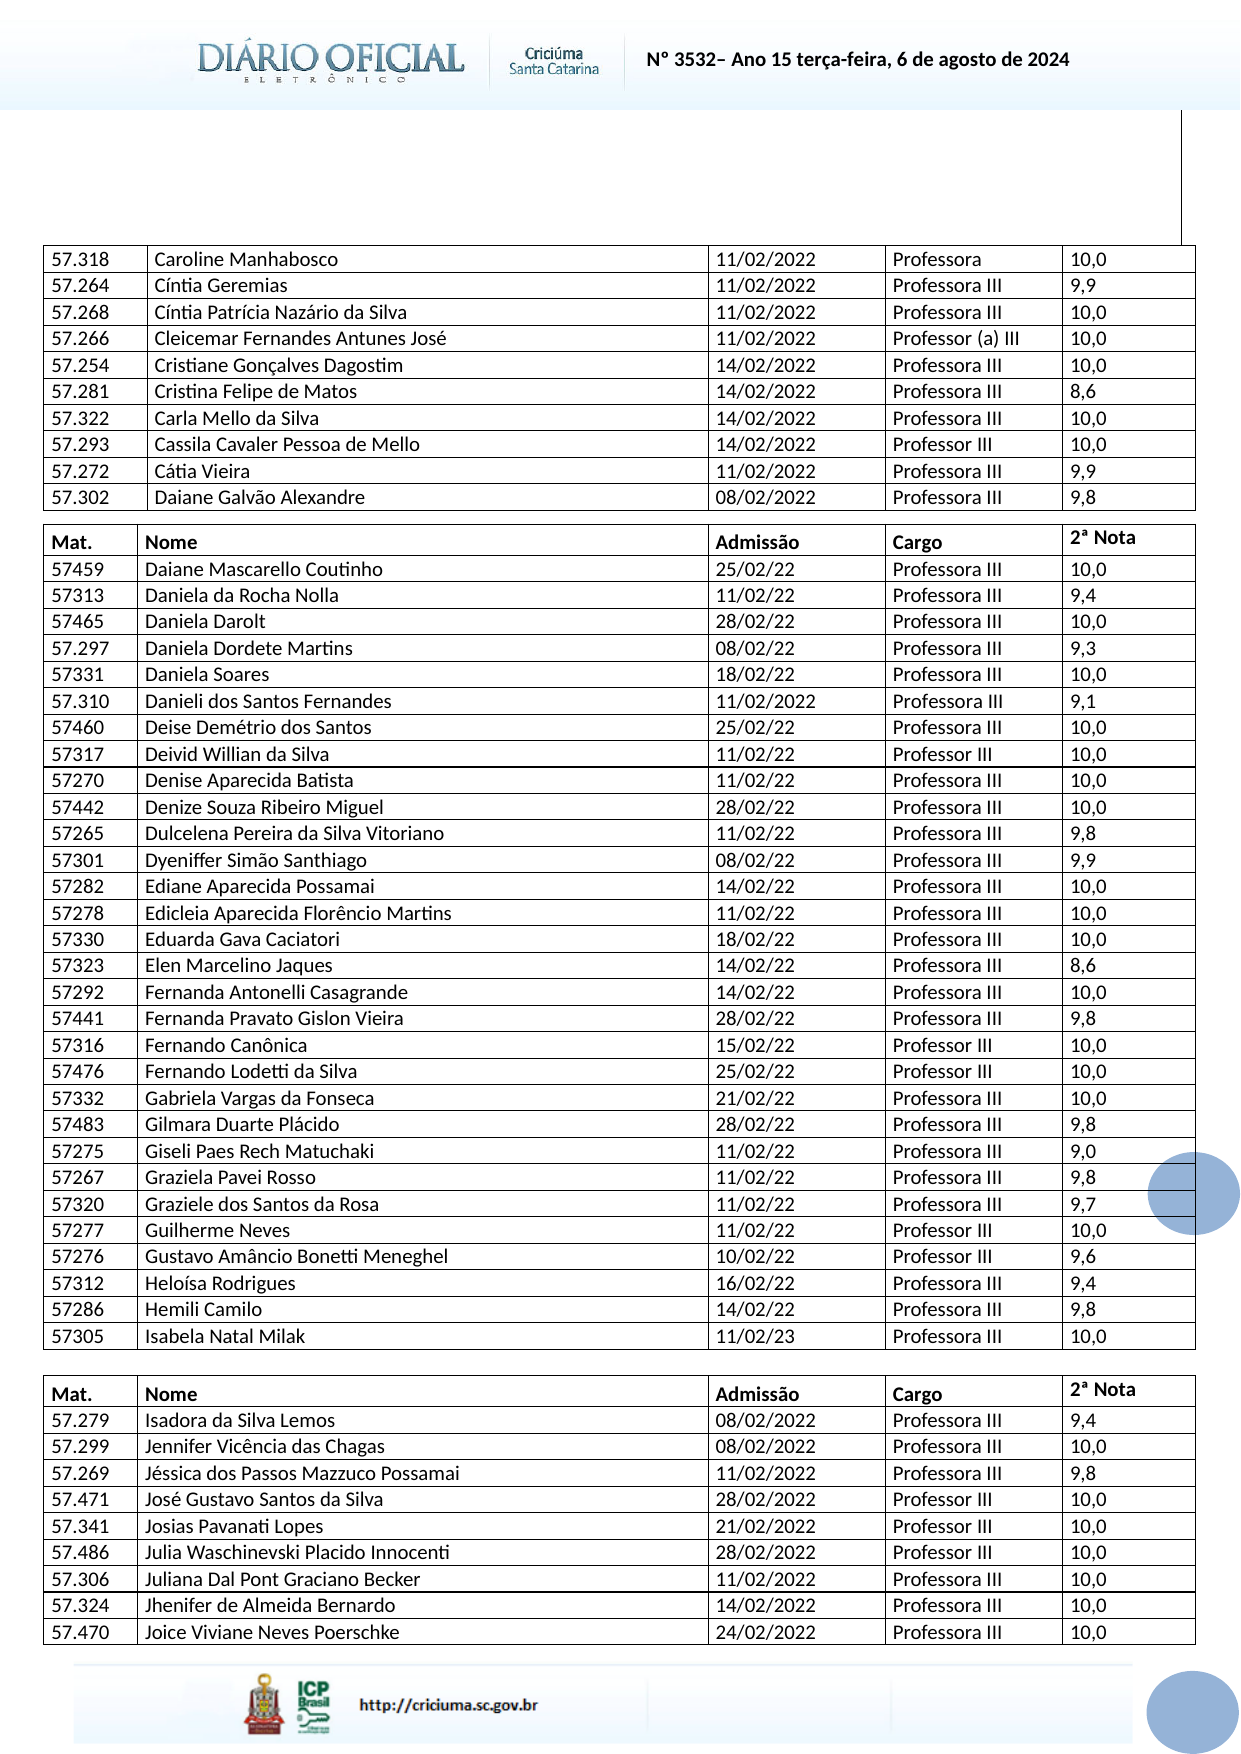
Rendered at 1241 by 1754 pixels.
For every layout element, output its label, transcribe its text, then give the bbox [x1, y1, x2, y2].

table_cell 08/02/22 [709, 635, 885, 661]
table_cell 57313 [44, 582, 137, 608]
table_cell 57.302 [44, 484, 147, 510]
table_cell 11/02/22 [709, 900, 885, 925]
table_cell 14/02/2022 [709, 405, 885, 430]
table_cell 57.486 [44, 1540, 137, 1565]
table_cell 57316 [44, 1032, 137, 1057]
table_cell 9,8 [1063, 1297, 1195, 1322]
table_cell Professora III [886, 847, 1062, 872]
table_cell 57.310 [44, 688, 137, 713]
table_cell Fernando Lodetti da Silva [138, 1059, 708, 1084]
table_cell 14/02/22 [709, 1297, 885, 1322]
table_cell Professora III [886, 1407, 1062, 1433]
table_cell Professora III [886, 1434, 1062, 1459]
table_cell Denize Souza Ribeiro Miguel [138, 794, 708, 819]
table_cell 11/02/2022 [709, 273, 885, 298]
table_cell Professora [886, 246, 1062, 272]
table_cell 57317 [44, 741, 137, 766]
table_header Mat. [44, 1376, 137, 1406]
table_cell Caroline Manhabosco [148, 246, 708, 272]
table_cell 14/02/2022 [709, 352, 885, 377]
table_cell 9,9 [1063, 273, 1195, 298]
table_cell Professora III [886, 794, 1062, 819]
table_cell Elen Marcelino Jaques [138, 953, 708, 978]
table_cell Professora III [886, 273, 1062, 298]
table_cell 16/02/22 [709, 1270, 885, 1296]
table_cell 57441 [44, 1006, 137, 1031]
table_cell 08/02/2022 [709, 484, 885, 510]
table_header Cargo [886, 525, 1062, 555]
table_cell 57.254 [44, 352, 147, 377]
table_cell 9,6 [1063, 1244, 1195, 1269]
table_cell 10,0 [1063, 662, 1195, 687]
table_cell Graziela Pavei Rosso [138, 1164, 708, 1190]
table_cell Professor III [886, 431, 1062, 457]
table_cell Juliana Dal Pont Graciano Becker [138, 1566, 708, 1591]
table_cell 10,0 [1063, 715, 1195, 740]
table_cell 10,0 [1063, 1540, 1195, 1565]
table_cell Professora III [886, 1460, 1062, 1486]
table_cell 10,0 [1063, 1513, 1195, 1538]
table_cell 9,4 [1063, 1407, 1195, 1433]
table_cell Daiane Galvão Alexandre [148, 484, 708, 510]
table_cell 57.293 [44, 431, 147, 457]
table_cell 57.297 [44, 635, 137, 661]
table_cell Professor III [886, 1059, 1062, 1084]
table_cell 10,0 [1063, 1059, 1195, 1084]
table_cell Professor (a) III [886, 326, 1062, 351]
table_cell 9,4 [1063, 1270, 1195, 1296]
table_cell 11/02/2022 [709, 326, 885, 351]
table_cell 10,0 [1063, 926, 1195, 952]
table_cell 11/02/23 [709, 1323, 885, 1348]
table_cell Professora III [886, 820, 1062, 846]
table_cell Professora III [886, 1006, 1062, 1031]
table_cell 57332 [44, 1085, 137, 1110]
table_cell 11/02/2022 [709, 246, 885, 272]
table_cell 14/02/2022 [709, 1593, 885, 1618]
table_cell Professora III [886, 458, 1062, 483]
table_cell Denise Aparecida Batista [138, 768, 708, 793]
table_cell Dulcelena Pereira da Silva Vitoriano [138, 820, 708, 846]
table_cell 57320 [44, 1191, 137, 1216]
table_cell 57278 [44, 900, 137, 925]
table_cell 08/02/2022 [709, 1434, 885, 1459]
table_cell 57.470 [44, 1619, 137, 1644]
table_cell 57.279 [44, 1407, 137, 1433]
table_cell 10,0 [1063, 768, 1195, 793]
table_cell 08/02/22 [709, 847, 885, 872]
table_header 2ª Nota [1063, 525, 1195, 555]
table_cell 57.299 [44, 1434, 137, 1459]
table_cell Professora III [886, 1323, 1062, 1348]
table_cell 28/02/22 [709, 1111, 885, 1137]
table_cell 15/02/22 [709, 1032, 885, 1057]
table_cell 14/02/22 [709, 873, 885, 899]
table_cell 10,0 [1063, 299, 1195, 324]
table_cell 21/02/2022 [709, 1513, 885, 1538]
table_cell Jhenifer de Almeida Bernardo [138, 1593, 708, 1618]
table_cell Professora III [886, 662, 1062, 687]
table_cell 28/02/22 [709, 1006, 885, 1031]
table_cell 57459 [44, 556, 137, 581]
table_cell 9,8 [1063, 1111, 1195, 1137]
table_cell 10,0 [1063, 1593, 1195, 1618]
table_cell Professora III [886, 688, 1062, 713]
table_cell Deise Demétrio dos Santos [138, 715, 708, 740]
table_cell 10,0 [1063, 1566, 1195, 1591]
table_cell 57483 [44, 1111, 137, 1137]
table_cell Isadora da Silva Lemos [138, 1407, 708, 1433]
table_cell 24/02/2022 [709, 1619, 885, 1644]
table_cell 57330 [44, 926, 137, 952]
table_header 2ª Nota [1063, 1376, 1195, 1406]
table_cell 21/02/22 [709, 1085, 885, 1110]
table_cell 11/02/2022 [709, 688, 885, 713]
table_cell 57460 [44, 715, 137, 740]
table_cell Professora III [886, 484, 1062, 510]
table_cell Deivid Willian da Silva [138, 741, 708, 766]
table_cell Joice Viviane Neves Poerschke [138, 1619, 708, 1644]
table_cell Professora III [886, 609, 1062, 634]
table_cell Dyeniffer Simão Santhiago [138, 847, 708, 872]
table_cell 57265 [44, 820, 137, 846]
table_cell 10,0 [1063, 1323, 1195, 1348]
table_header Mat. [44, 525, 137, 555]
table_cell Professora III [886, 635, 1062, 661]
table_cell Professora III [886, 768, 1062, 793]
table_cell 10,0 [1063, 979, 1195, 1004]
table_cell Cíntia Geremias [148, 273, 708, 298]
table_cell 10,0 [1063, 900, 1195, 925]
table_cell 14/02/22 [709, 979, 885, 1004]
table_cell 11/02/22 [709, 1138, 885, 1163]
table_cell Professor III [886, 1032, 1062, 1057]
table_cell 11/02/22 [709, 1164, 885, 1190]
table_cell 10,0 [1063, 609, 1195, 634]
table_cell 57442 [44, 794, 137, 819]
table_cell Professora III [886, 299, 1062, 324]
table_cell 9,9 [1063, 847, 1195, 872]
table_cell 57.264 [44, 273, 147, 298]
table_cell Professora III [886, 1270, 1062, 1296]
table_cell 14/02/22 [709, 953, 885, 978]
table_cell 57.306 [44, 1566, 137, 1591]
table_cell Professora III [886, 1297, 1062, 1322]
table_cell 57.266 [44, 326, 147, 351]
table_cell 9,1 [1063, 688, 1195, 713]
table_cell 10,0 [1063, 1085, 1195, 1110]
table_cell 57267 [44, 1164, 137, 1190]
table_cell 28/02/22 [709, 609, 885, 634]
table_cell 11/02/22 [709, 820, 885, 846]
table_cell 9,0 [1063, 1138, 1195, 1163]
table_header Admissão [709, 525, 885, 555]
table_cell Jennifer Vicência das Chagas [138, 1434, 708, 1459]
table_cell Professora III [886, 1085, 1062, 1110]
table_cell 9,8 [1063, 1460, 1195, 1486]
table_cell 57282 [44, 873, 137, 899]
table_cell Professora III [886, 953, 1062, 978]
table_cell 11/02/22 [709, 1217, 885, 1243]
table_cell Professor III [886, 1244, 1062, 1269]
table_cell 9,4 [1063, 582, 1195, 608]
table_cell 57.318 [44, 246, 147, 272]
table_cell 8,6 [1063, 379, 1195, 404]
table_cell 9,8 [1063, 1164, 1160, 1190]
table_cell 10,0 [1063, 1032, 1195, 1057]
table_cell 57305 [44, 1323, 137, 1348]
table_cell Cátia Vieira [148, 458, 708, 483]
table_cell Professor III [886, 1217, 1062, 1243]
table_cell Cristiane Gonçalves Dagostim [148, 352, 708, 377]
table_cell Cleicemar Fernandes Antunes José [148, 326, 708, 351]
table_cell 9,7 [1063, 1191, 1154, 1216]
table_cell 57277 [44, 1217, 137, 1243]
table_cell Professora III [886, 379, 1062, 404]
table_cell Professor III [886, 1540, 1062, 1565]
table_cell 25/02/22 [709, 1059, 885, 1084]
table_cell 10,0 [1063, 1487, 1195, 1512]
table_cell 10/02/22 [709, 1244, 885, 1269]
table_header Nome [138, 1376, 708, 1406]
table_cell Daniela Darolt [138, 609, 708, 634]
table_cell 11/02/22 [709, 1191, 885, 1216]
table_cell Professora III [886, 582, 1062, 608]
table_cell 10,0 [1063, 431, 1195, 457]
table_cell Gabriela Vargas da Fonseca [138, 1085, 708, 1110]
table_cell 11/02/2022 [709, 1460, 885, 1486]
table_cell 28/02/22 [709, 794, 885, 819]
table_cell 10,0 [1063, 794, 1195, 819]
table_cell 18/02/22 [709, 662, 885, 687]
table_cell 57.324 [44, 1593, 137, 1618]
table_cell José Gustavo Santos da Silva [138, 1487, 708, 1512]
table_cell 28/02/2022 [709, 1540, 885, 1565]
table_cell 10,0 [1063, 741, 1195, 766]
table_cell 9,8 [1063, 1006, 1195, 1031]
table_cell Daniela Soares [138, 662, 708, 687]
table_cell 57.281 [44, 379, 147, 404]
table_cell Giseli Paes Rech Matuchaki [138, 1138, 708, 1163]
table_cell 10,0 [1063, 405, 1195, 430]
table_cell 57270 [44, 768, 137, 793]
table_cell Professora III [886, 352, 1062, 377]
table_cell Fernanda Pravato Gislon Vieira [138, 1006, 708, 1031]
table_cell 57.471 [44, 1487, 137, 1512]
table_cell Josias Pavanati Lopes [138, 1513, 708, 1538]
table_cell Daniela Dordete Martins [138, 635, 708, 661]
table_cell Fernando Canônica [138, 1032, 708, 1057]
table_cell 57331 [44, 662, 137, 687]
table_header Cargo [886, 1376, 1062, 1406]
table_cell Professor III [886, 1513, 1062, 1538]
table_cell Professora III [886, 405, 1062, 430]
table_cell Edicleia Aparecida Florêncio Martins [138, 900, 708, 925]
table_cell Professora III [886, 900, 1062, 925]
table_cell 57323 [44, 953, 137, 978]
table_cell 11/02/22 [709, 582, 885, 608]
table_cell Cassila Cavaler Pessoa de Mello [148, 431, 708, 457]
table_cell 57.322 [44, 405, 147, 430]
table_cell Guilherme Neves [138, 1217, 708, 1243]
table_cell Gustavo Amâncio Bonetti Meneghel [138, 1244, 708, 1269]
table_cell Gilmara Duarte Plácido [138, 1111, 708, 1137]
table_cell 57312 [44, 1270, 137, 1296]
table_cell Professora III [886, 556, 1062, 581]
table_cell Professora III [886, 1619, 1062, 1644]
table_cell Professora III [886, 1164, 1062, 1190]
table_cell 10,0 [1063, 326, 1195, 351]
table_cell 9,9 [1063, 458, 1195, 483]
table_cell 57465 [44, 609, 137, 634]
table_cell 11/02/22 [709, 741, 885, 766]
table_cell Professora III [886, 1566, 1062, 1591]
table_cell 9,3 [1063, 635, 1195, 661]
table_cell 57301 [44, 847, 137, 872]
table_cell 57.268 [44, 299, 147, 324]
table_cell 57286 [44, 1297, 137, 1322]
table_cell 11/02/22 [709, 768, 885, 793]
table_cell 10,0 [1063, 352, 1195, 377]
table_cell 57476 [44, 1059, 137, 1084]
table_cell 10,0 [1063, 1217, 1195, 1243]
table_cell 10,0 [1063, 1434, 1195, 1459]
table_cell Graziele dos Santos da Rosa [138, 1191, 708, 1216]
table_cell Professora III [886, 873, 1062, 899]
table_cell Professora III [886, 1191, 1062, 1216]
table_cell Cíntia Patrícia Nazário da Silva [148, 299, 708, 324]
table_cell 14/02/2022 [709, 431, 885, 457]
table_cell 9,8 [1063, 484, 1195, 510]
table_cell 57.272 [44, 458, 147, 483]
table_cell Jéssica dos Passos Mazzuco Possamai [138, 1460, 708, 1486]
table_cell 9,8 [1063, 820, 1195, 846]
table_cell 10,0 [1063, 556, 1195, 581]
table_cell 10,0 [1063, 246, 1195, 272]
table_cell Eduarda Gava Caciatori [138, 926, 708, 952]
table_cell 25/02/22 [709, 715, 885, 740]
table_cell 25/02/22 [709, 556, 885, 581]
table_cell Daiane Mascarello Coutinho [138, 556, 708, 581]
table_cell Professora III [886, 1593, 1062, 1618]
table_cell 18/02/22 [709, 926, 885, 952]
table_cell 57275 [44, 1138, 137, 1163]
table_cell Julia Waschinevski Placido Innocenti [138, 1540, 708, 1565]
table_cell Professora III [886, 1111, 1062, 1137]
table_cell Professor III [886, 1487, 1062, 1512]
table_cell 57.341 [44, 1513, 137, 1538]
table_cell 11/02/2022 [709, 1566, 885, 1591]
table_cell Danieli dos Santos Fernandes [138, 688, 708, 713]
table_cell Carla Mello da Silva [148, 405, 708, 430]
table_cell 08/02/2022 [709, 1407, 885, 1433]
table_cell 28/02/2022 [709, 1487, 885, 1512]
table_cell 57.269 [44, 1460, 137, 1486]
table_cell Isabela Natal Milak [138, 1323, 708, 1348]
table_cell Fernanda Antonelli Casagrande [138, 979, 708, 1004]
table_cell 10,0 [1063, 1619, 1195, 1644]
table_header Nome [138, 525, 708, 555]
table_cell Professor III [886, 741, 1062, 766]
table_header Admissão [709, 1376, 885, 1406]
table_cell Professora III [886, 715, 1062, 740]
table_cell Daniela da Rocha Nolla [138, 582, 708, 608]
table_cell Professora III [886, 926, 1062, 952]
table_cell 11/02/2022 [709, 458, 885, 483]
table_cell Ediane Aparecida Possamai [138, 873, 708, 899]
table_cell 57292 [44, 979, 137, 1004]
table_cell Hemili Camilo [138, 1297, 708, 1322]
table_cell Cristina Felipe de Matos [148, 379, 708, 404]
table_cell 10,0 [1063, 873, 1195, 899]
table_cell 8,6 [1063, 953, 1195, 978]
table_cell Professora III [886, 979, 1062, 1004]
table_cell Heloísa Rodrigues [138, 1270, 708, 1296]
table_cell 14/02/2022 [709, 379, 885, 404]
table_cell 11/02/2022 [709, 299, 885, 324]
table_cell 57276 [44, 1244, 137, 1269]
table_cell Professora III [886, 1138, 1062, 1163]
